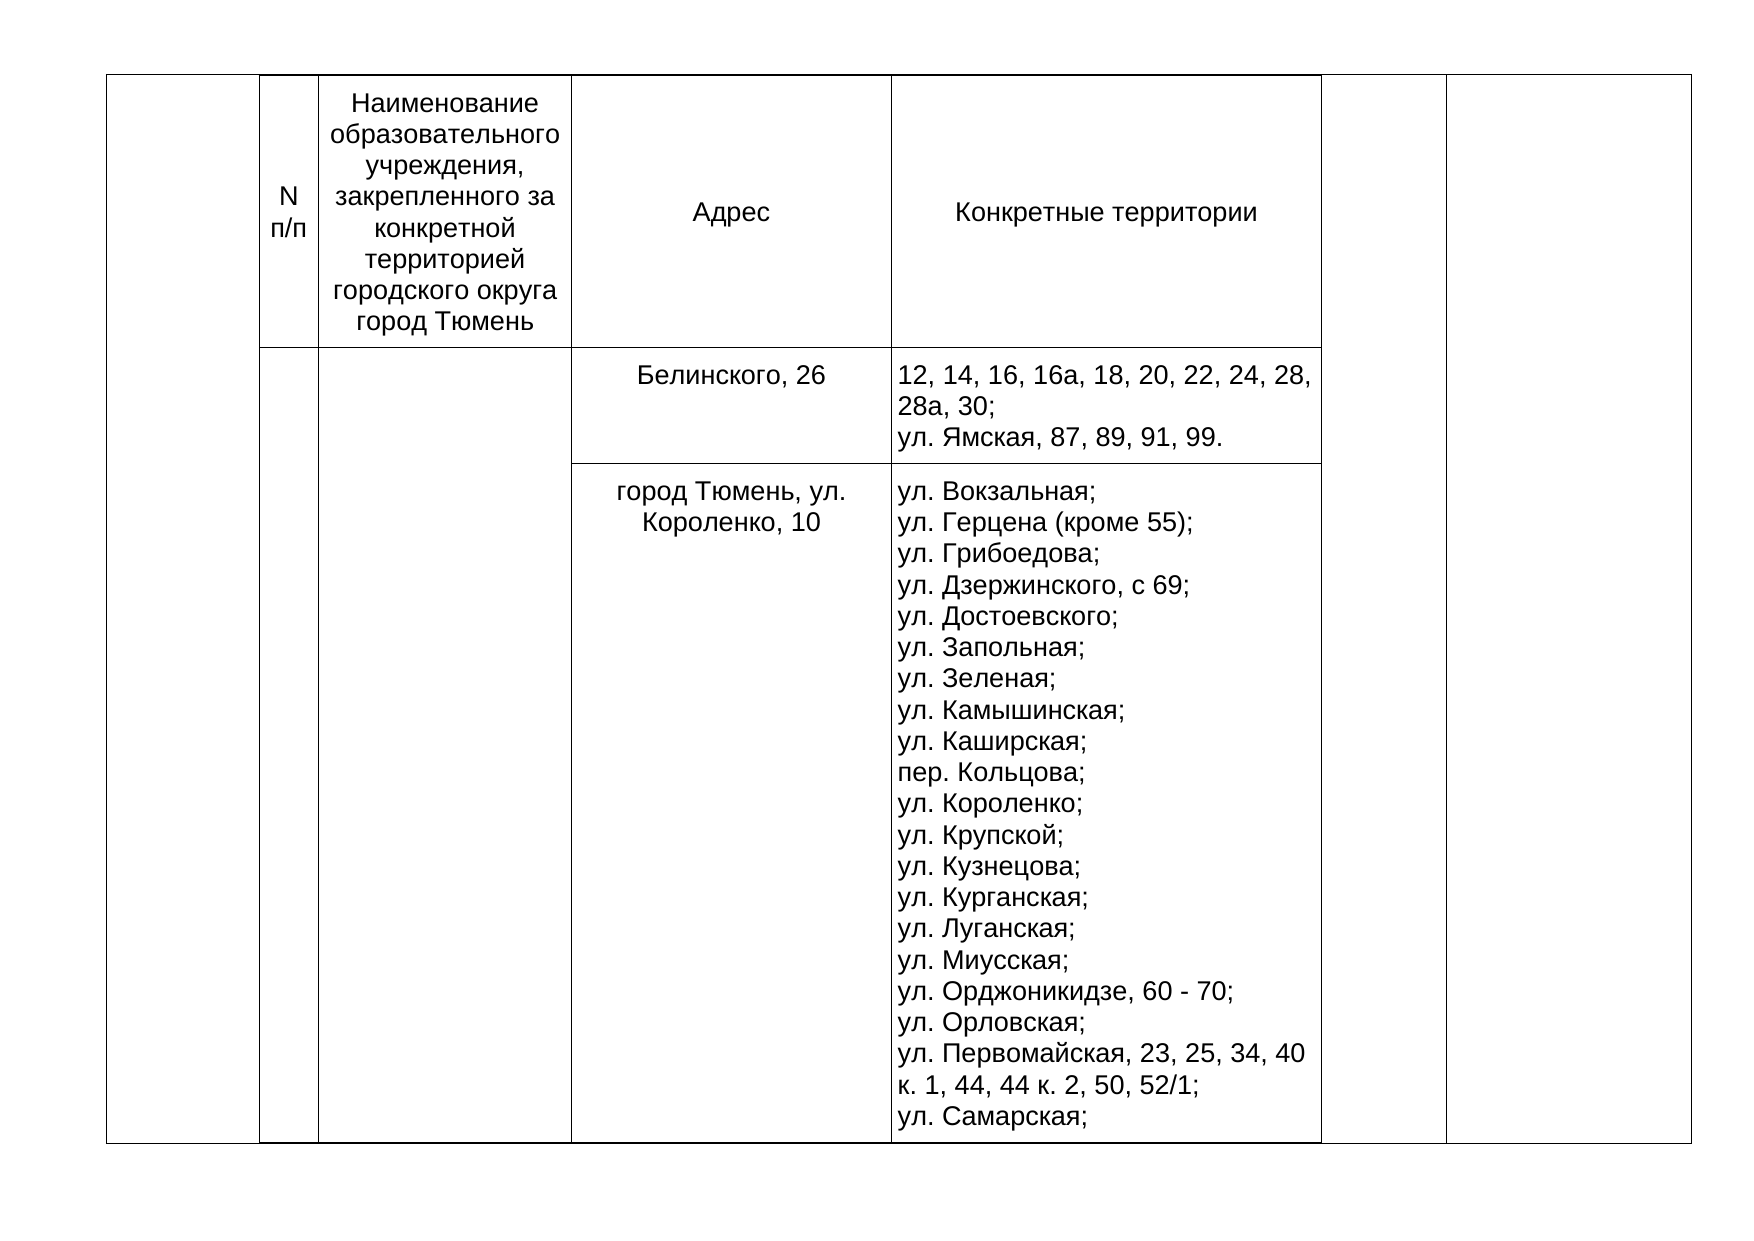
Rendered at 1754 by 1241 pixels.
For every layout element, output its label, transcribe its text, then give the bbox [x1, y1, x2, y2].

table_header Наименование образовательного учреждения, закрепленного за конкретной территорией городского округа город Тюмень [319, 76, 571, 347]
table_header [1447, 75, 1691, 1143]
table_header [107, 75, 259, 1143]
table_header [1322, 75, 1446, 1143]
table_cell ул. Вокзальная; ул. Герцена (кроме 55); ул. Грибоедова; ул. Дзержинского, с 69; ул. Достоевского; ул. Запольная; ул. Зеленая; ул. Камышинская; ул. Каширская; пер. Кольцова; ул. Короленко; ул. Крупской; ул. Кузнецова; ул. Курганская; ул. Луганская; ул. Миусская; ул. Орджоникидзе, 60 - 70; ул. Орловская; ул. Первомайская, 23, 25, 34, 40 к. 1, 44, 44 к. 2, 50, 52/1; ул. Самарская; [892, 464, 1321, 1142]
table_cell [319, 348, 571, 1142]
table_header Адрес [572, 76, 891, 347]
table_cell Белинского, 26 [572, 348, 891, 463]
table_cell город Тюмень, ул. Короленко, 10 [572, 464, 891, 1142]
table_header N п/п [260, 76, 318, 347]
table_cell [260, 348, 318, 1142]
table_header Конкретные территории [892, 76, 1321, 347]
table_cell 12, 14, 16, 16а, 18, 20, 22, 24, 28, 28а, 30; ул. Ямская, 87, 89, 91, 99. [892, 348, 1321, 463]
